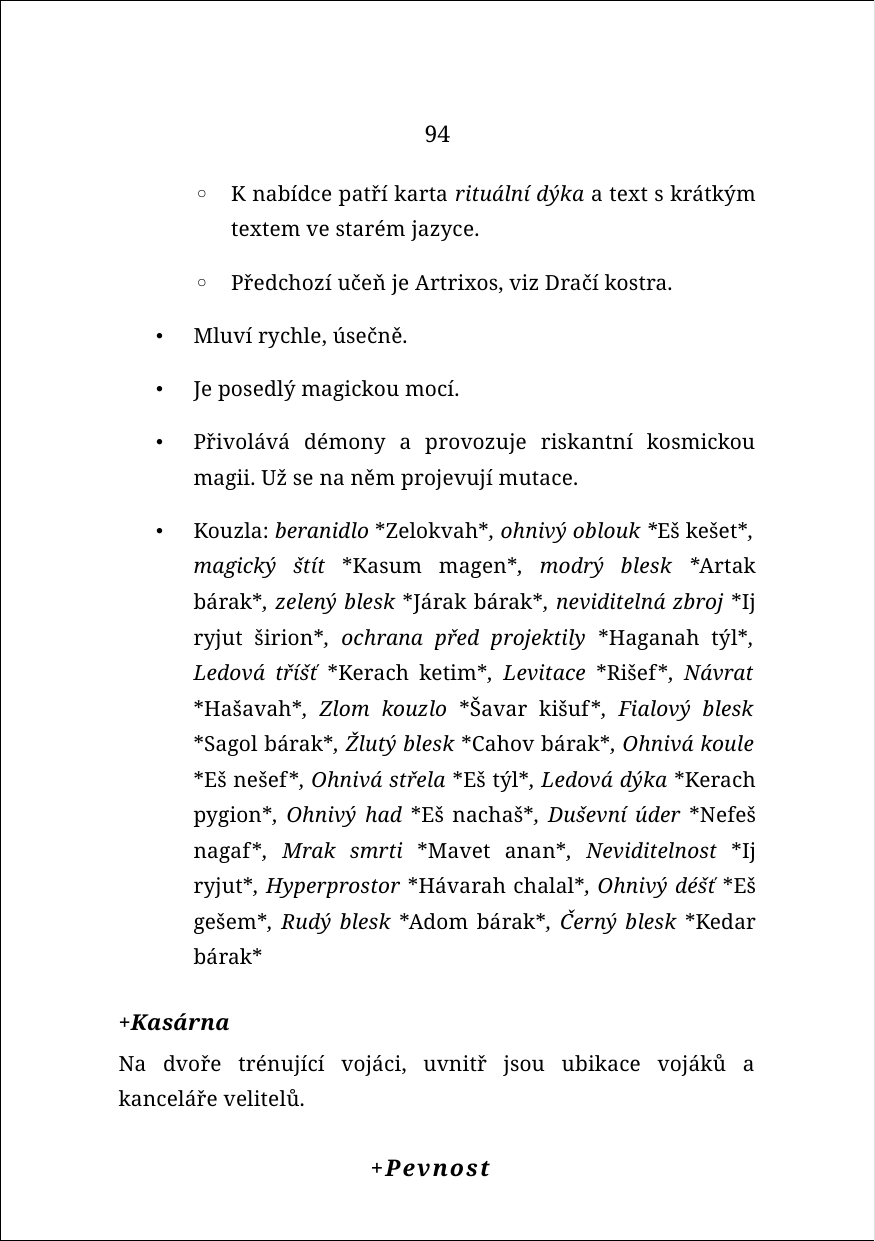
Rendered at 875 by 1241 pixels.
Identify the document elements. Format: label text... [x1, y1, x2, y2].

subtitle +Kasárna [118, 1007, 756, 1037]
list Je posedlý magickou mocí. [156, 374, 756, 403]
list Kouzla: beranidlo *Zelokvah*, ohnivý oblouk *Eš kešet*, magický štít *Kasum magen*, modrý blesk *Artak bárak*, zelený blesk *Járak bárak*, neviditelná zbroj *Ij ryjut širion*, ochrana před projektily *Haganah týl*, Ledová tříšť *Kerach ketim*, Levitace *Rišef*, Návrat *Hašavah*, Zlom kouzlo *Šavar kišuf*, Fialový blesk *Sagol bárak*, Žlutý blesk *Cahov bárak*, Ohnivá koule *Eš nešef*, Ohnivá střela *Eš týl*, Ledová dýka *Kerach pygion*, Ohnivý had *Eš nachaš*, Duševní úder *Nefeš nagaf*, Mrak smrti *Mavet anan*, Neviditelnost *Ij ryjut*, Hyperprostor *Hávarah chalal*, Ohnivý déšť *Eš gešem*, Rudý blesk *Adom bárak*, Černý blesk *Kedar bárak* [156, 516, 756, 971]
text Na dvoře trénující vojáci, uvnitř jsou ubikace vojáků a kanceláře velitelů. [118, 1049, 756, 1113]
list Přivolává démony a provozuje riskantní kosmickou magii. Už se na něm projevují mutace. [156, 427, 756, 491]
list Mluví rychle, úsečně. [156, 321, 756, 349]
list Předchozí učeň je Artrixos, viz Dračí kostra. [193, 268, 756, 296]
list K nabídce patří karta rituální dýka a text s krátkým textem ve starém jazyce. [193, 179, 756, 243]
